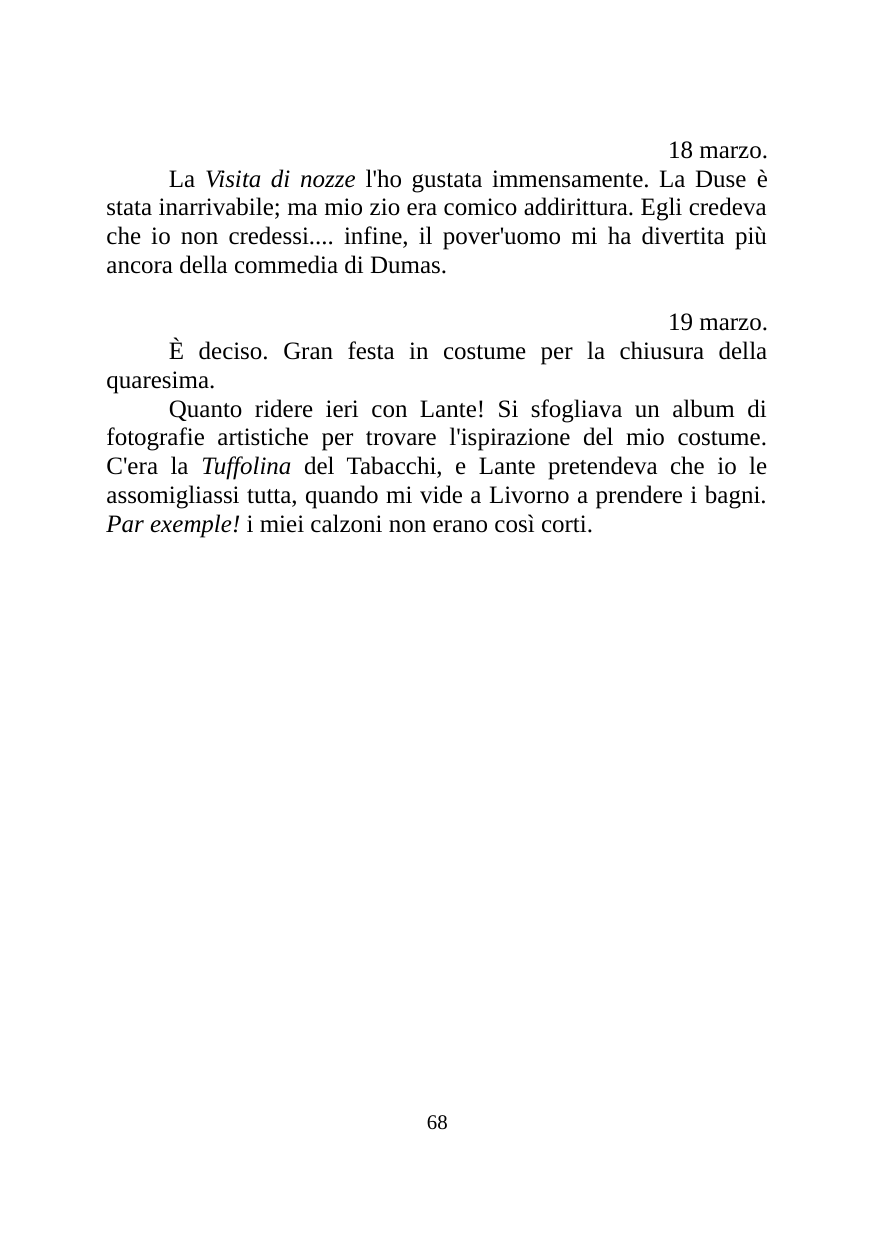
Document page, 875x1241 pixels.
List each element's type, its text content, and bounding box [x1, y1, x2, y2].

text 18 marzo. [106, 135, 768, 164]
text È deciso. Gran festa in costume per la chiusura della quaresima. [106, 336, 768, 394]
text 19 marzo. [106, 307, 768, 336]
text La Visita di nozze l'ho gustata immensamente. La Duse è stata inarrivabile; ma mio zio era comico addirittura. Egli credeva che io non credessi.... infine, il pover'uomo mi ha divertita più ancora della commedia di Dumas. [106, 164, 768, 279]
text Quanto ridere ieri con Lante! Si sfogliava un album di fotografie artistiche per trovare l'ispirazione del mio costume. C'era la Tuffolina del Tabacchi, e Lante pretendeva che io le assomigliassi tutta, quando mi vide a Livorno a prendere i bagni. Par exemple! i miei calzoni non erano così corti. [106, 394, 768, 537]
